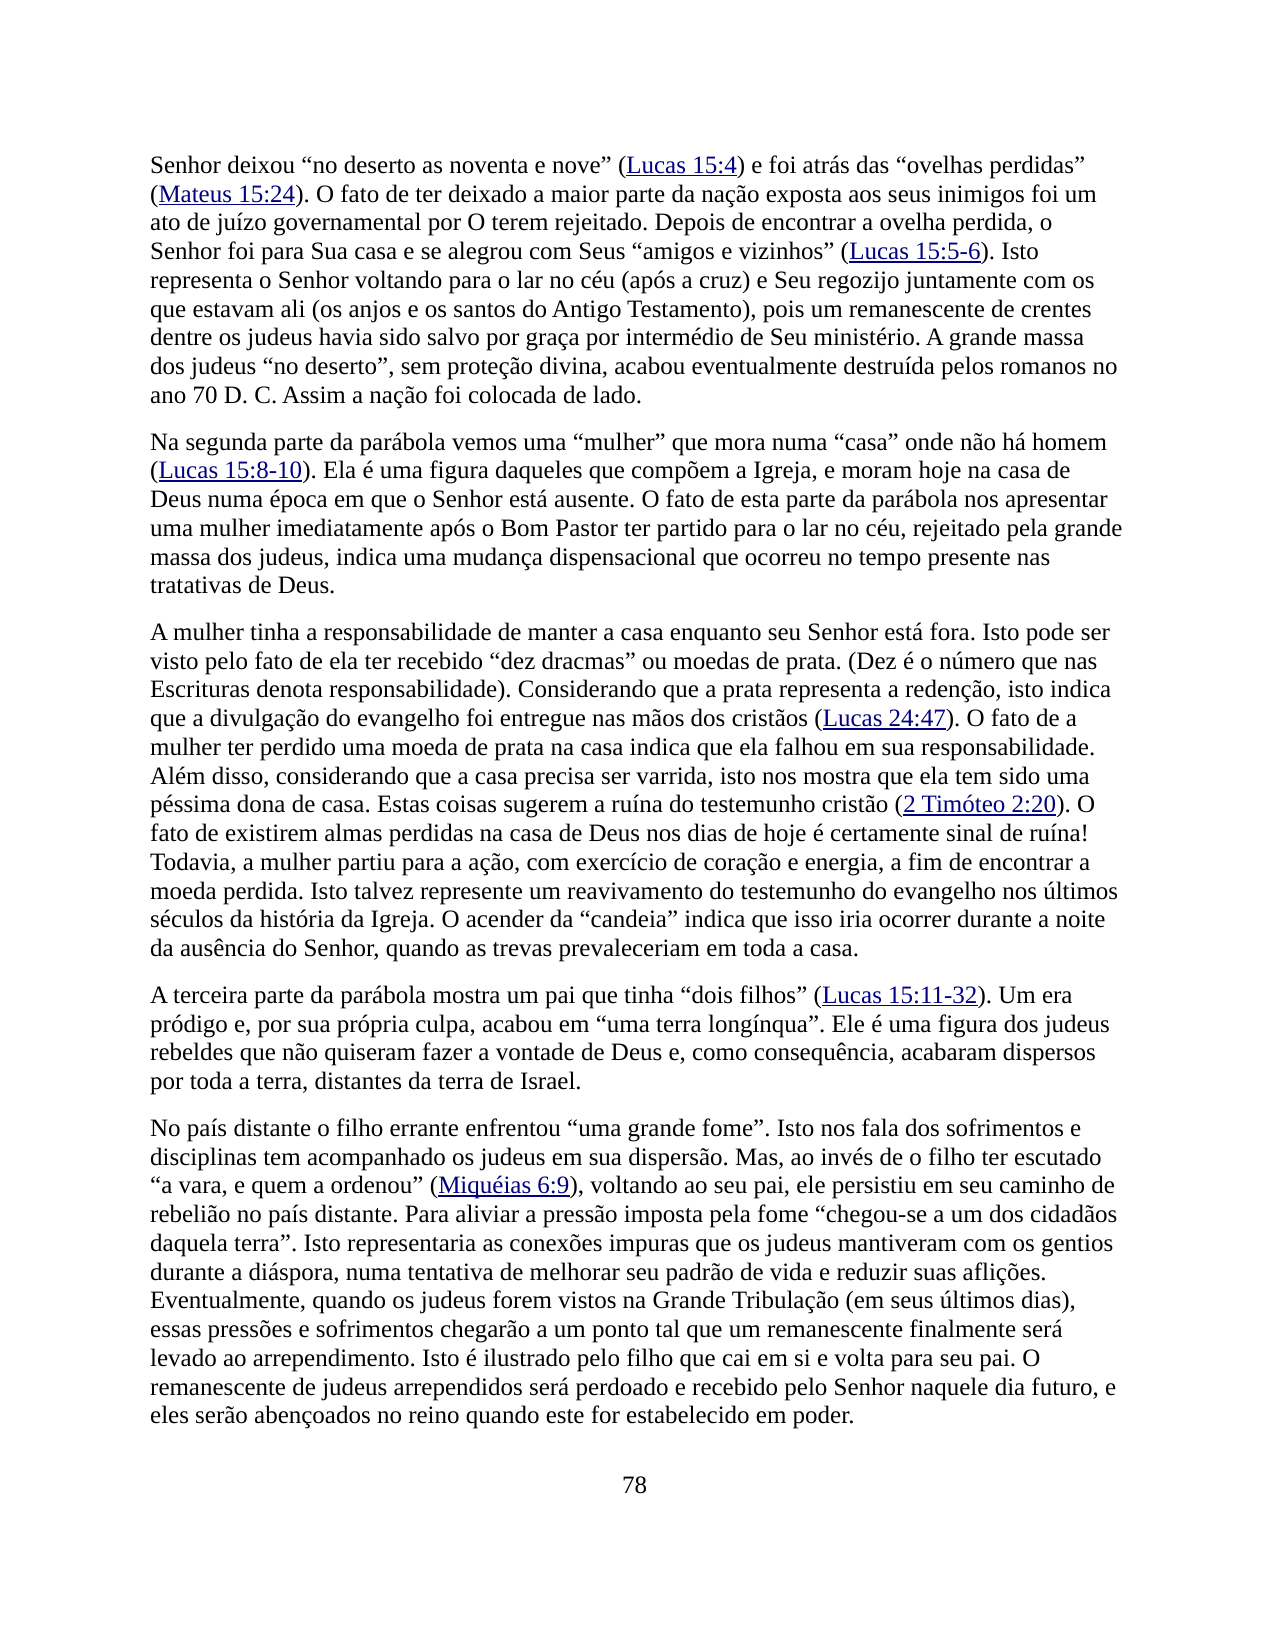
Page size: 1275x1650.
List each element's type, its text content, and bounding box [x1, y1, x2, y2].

text No país distante o filho errante enfrentou “uma grande fome”. Isto nos fala dos sofrimentos e disciplinas tem acompanhado os judeus em sua dispersão. Mas, ao invés de o filho ter escutado “a vara, e quem a ordenou” (Miquéias 6:9), voltando ao seu pai, ele persistiu em seu caminho de rebelião no país distante. Para aliviar a pressão imposta pela fome “chegou-se a um dos cidadãos daquela terra”. Isto representaria as conexões impuras que os judeus mantiveram com os gentios durante a diáspora, numa tentativa de melhorar seu padrão de vida e reduzir suas aflições. Eventualmente, quando os judeus forem vistos na Grande Tribulação (em seus últimos dias), essas pressões e sofrimentos chegarão a um ponto tal que um remanescente finalmente será levado ao arrependimento. Isto é ilustrado pelo filho que cai em si e volta para seu pai. O remanescente de judeus arrependidos será perdoado e recebido pelo Senhor naquele dia futuro, e eles serão abençoados no reino quando este for estabelecido em poder. [150, 1113, 1125, 1429]
text A terceira parte da parábola mostra um pai que tinha “dois filhos” (Lucas 15:11-32). Um era pródigo e, por sua própria culpa, acabou em “uma terra longínqua”. Ele é uma figura dos judeus rebeldes que não quiseram fazer a vontade de Deus e, como consequência, acabaram dispersos por toda a terra, distantes da terra de Israel. [150, 980, 1125, 1095]
text A mulher tinha a responsabilidade de manter a casa enquanto seu Senhor está fora. Isto pode ser visto pelo fato de ela ter recebido “dez dracmas” ou moedas de prata. (Dez é o número que nas Escrituras denota responsabilidade). Considerando que a prata representa a redenção, isto indica que a divulgação do evangelho foi entregue nas mãos dos cristãos (Lucas 24:47). O fato de a mulher ter perdido uma moeda de prata na casa indica que ela falhou em sua responsabilidade. Além disso, considerando que a casa precisa ser varrida, isto nos mostra que ela tem sido uma péssima dona de casa. Estas coisas sugerem a ruína do testemunho cristão (2 Timóteo 2:20). O fato de existirem almas perdidas na casa de Deus nos dias de hoje é certamente sinal de ruína! Todavia, a mulher partiu para a ação, com exercício de coração e energia, a fim de encontrar a moeda perdida. Isto talvez represente um reavivamento do testemunho do evangelho nos últimos séculos da história da Igreja. O acender da “candeia” indica que isso iria ocorrer durante a noite da ausência do Senhor, quando as trevas prevaleceriam em toda a casa. [150, 617, 1125, 962]
text Na segunda parte da parábola vemos uma “mulher” que mora numa “casa” onde não há homem (Lucas 15:8-10). Ela é uma figura daqueles que compõem a Igreja, e moram hoje na casa de Deus numa época em que o Senhor está ausente. O fato de esta parte da parábola nos apresentar uma mulher imediatamente após o Bom Pastor ter partido para o lar no céu, rejeitado pela grande massa dos judeus, indica uma mudança dispensacional que ocorreu no tempo presente nas tratativas de Deus. [150, 427, 1125, 599]
text Senhor deixou “no deserto as noventa e nove” (Lucas 15:4) e foi atrás das “ovelhas perdidas” (Mateus 15:24). O fato de ter deixado a maior parte da nação exposta aos seus inimigos foi um ato de juízo governamental por O terem rejeitado. Depois de encontrar a ovelha perdida, o Senhor foi para Sua casa e se alegrou com Seus “amigos e vizinhos” (Lucas 15:5-6). Isto representa o Senhor voltando para o lar no céu (após a cruz) e Seu regozijo juntamente com os que estavam ali (os anjos e os santos do Antigo Testamento), pois um remanescente de crentes dentre os judeus havia sido salvo por graça por intermédio de Seu ministério. A grande massa dos judeus “no deserto”, sem proteção divina, acabou eventualmente destruída pelos romanos no ano 70 D. C. Assim a nação foi colocada de lado. [150, 150, 1125, 409]
